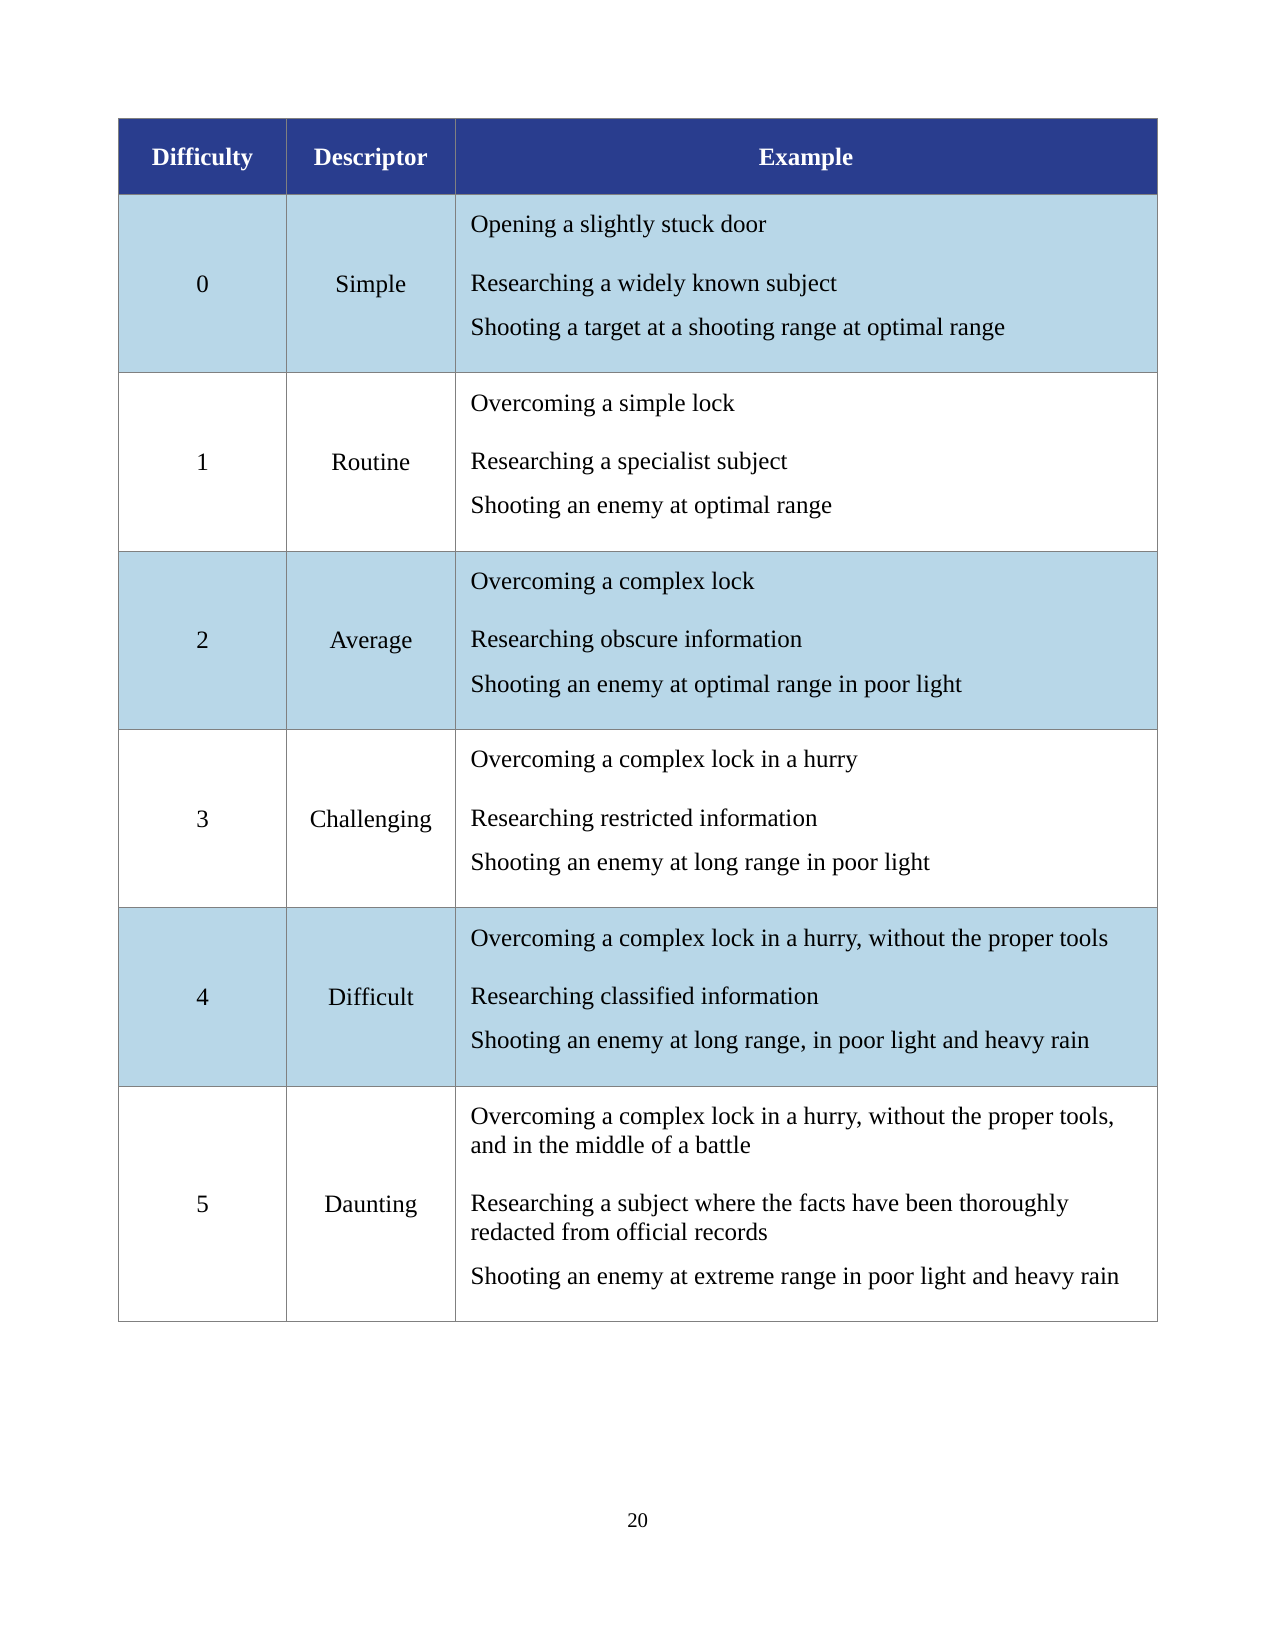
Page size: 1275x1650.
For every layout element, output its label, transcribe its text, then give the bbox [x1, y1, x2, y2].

table_cell Challenging [287, 730, 455, 907]
table_cell 3 [119, 730, 286, 907]
table_cell 4 [119, 908, 286, 1086]
table_cell Overcoming a complex lock Researching obscure information Shooting an enemy at optimal range in poor light [456, 552, 1157, 729]
table_cell Routine [287, 373, 455, 551]
table_cell 5 [119, 1087, 286, 1321]
table_cell Overcoming a complex lock in a hurry Researching restricted information Shooting an enemy at long range in poor light [456, 730, 1157, 907]
table_cell 2 [119, 552, 286, 729]
table_cell Average [287, 552, 455, 729]
table_cell Simple [287, 195, 455, 372]
table_cell Overcoming a complex lock in a hurry, without the proper tools Researching classified information Shooting an enemy at long range, in poor light and heavy rain [456, 908, 1157, 1086]
table_cell Daunting [287, 1087, 455, 1321]
table_cell Opening a slightly stuck door Researching a widely known subject Shooting a target at a shooting range at optimal range [456, 195, 1157, 372]
table_header Difficulty [119, 119, 286, 194]
table_header Descriptor [287, 119, 455, 194]
table_cell 1 [119, 373, 286, 551]
table_cell Difficult [287, 908, 455, 1086]
table_header Example [456, 119, 1157, 194]
table_cell 0 [119, 195, 286, 372]
table_cell Overcoming a simple lock Researching a specialist subject Shooting an enemy at optimal range [456, 373, 1157, 551]
table_cell Overcoming a complex lock in a hurry, without the proper tools, and in the middle of a battle Researching a subject where the facts have been thoroughly redacted from official records Shooting an enemy at extreme range in poor light and heavy rain [456, 1087, 1157, 1321]
